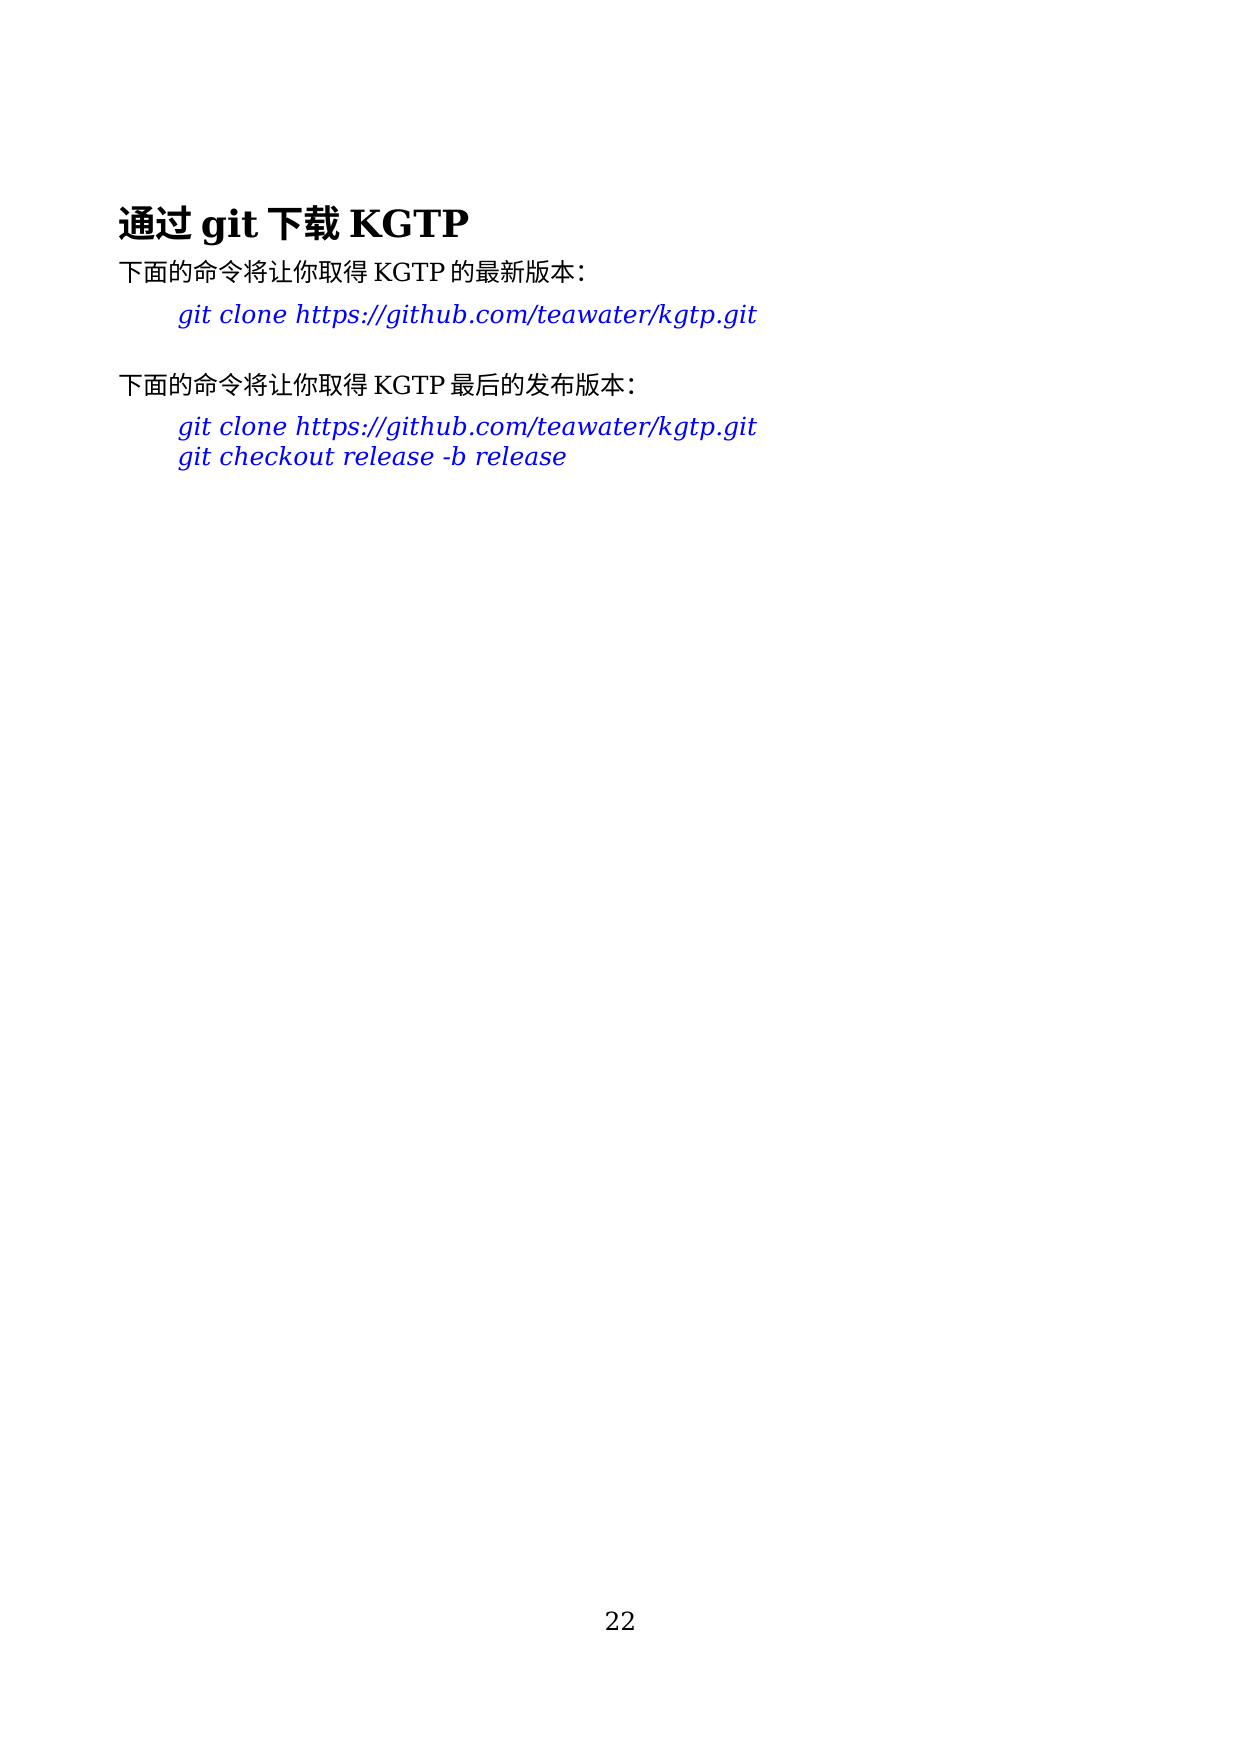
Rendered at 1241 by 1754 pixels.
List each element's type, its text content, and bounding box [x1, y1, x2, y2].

text 下面的命令将让你取得KGTP最后的发布版本： [118, 371, 1122, 400]
text git checkout release -b release [177, 442, 1063, 471]
text 下面的命令将让你取得KGTP的最新版本： [118, 258, 1122, 287]
text git clone https://github.com/teawater/kgtp.git [177, 300, 1063, 329]
text git clone https://github.com/teawater/kgtp.git [177, 412, 1063, 442]
subtitle 通过git下载KGTP [118, 202, 1122, 246]
